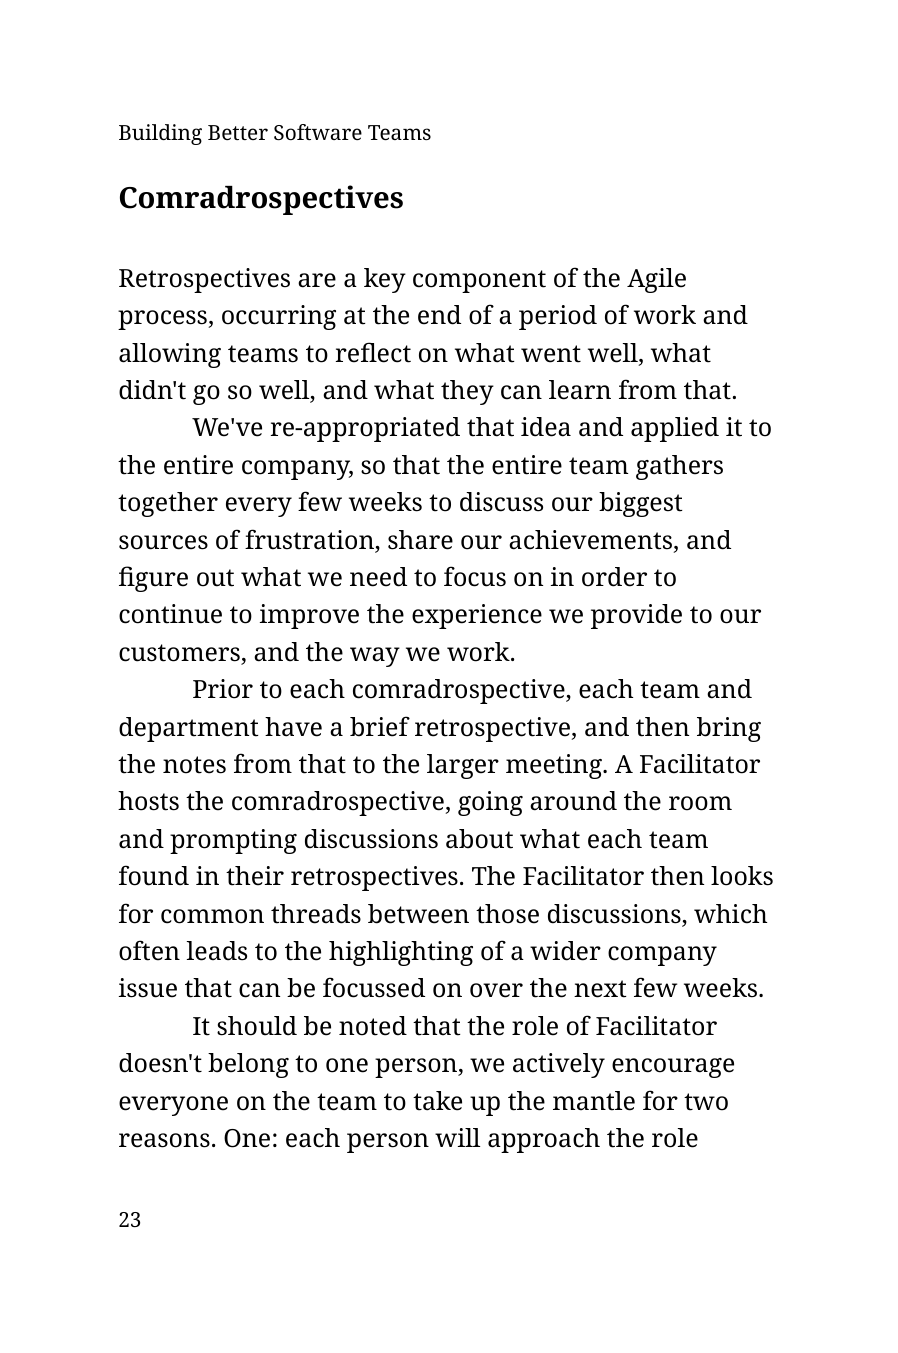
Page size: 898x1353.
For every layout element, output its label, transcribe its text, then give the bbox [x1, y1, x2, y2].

subtitle Comradrospectives [118, 177, 779, 217]
text Prior to each comradrospective, each team and department have a brief retrospective, and then bring the notes from that to the larger meeting. A Facilitator hosts the comradrospective, going around the room and prompting discussions about what each team found in their retrospectives. The Facilitator then looks for common threads between those discussions, which often leads to the highlighting of a wider company issue that can be focussed on over the next few weeks. [118, 672, 779, 1005]
text It should be noted that the role of Facilitator doesn't belong to one person, we actively encourage everyone on the team to take up the mantle for two reasons. One: each person will approach the role [118, 1008, 779, 1155]
text We've re-appropriated that idea and applied it to the entire company, so that the entire team gathers together every few weeks to discuss our biggest sources of frustration, share our achievements, and figure out what we need to focus on in order to continue to improve the experience we provide to our customers, and the way we work. [118, 410, 779, 668]
text Retrospectives are a key component of the Agile process, occurring at the end of a period of work and allowing teams to reflect on what went well, what didn't go so well, and what they can learn from that. [118, 261, 779, 407]
